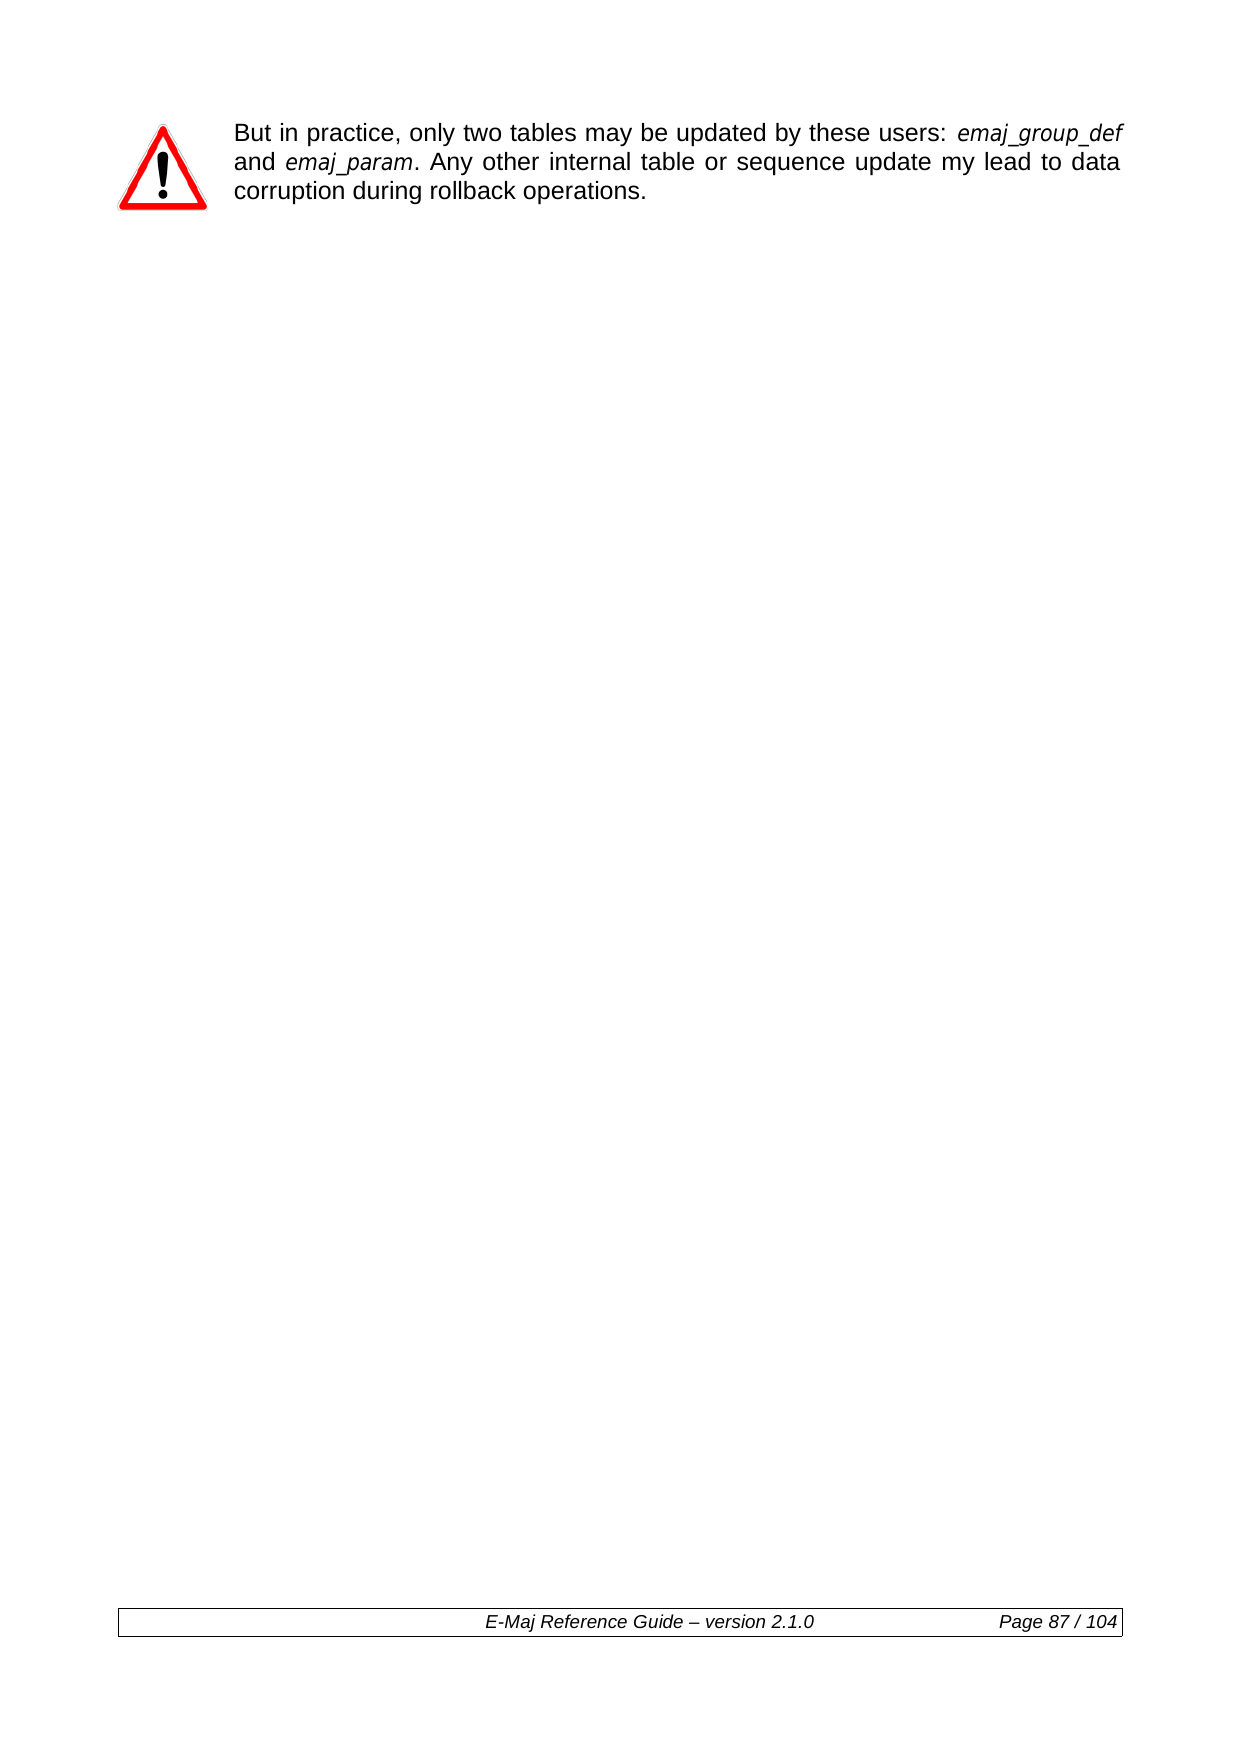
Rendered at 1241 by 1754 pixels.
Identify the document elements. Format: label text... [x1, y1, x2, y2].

text But in practice, only two tables may be updated by these users: emaj_group_def and emaj_param. Any other internal table or sequence update my lead to data corruption during rollback operations. [234, 118, 1122, 205]
picture [117, 124, 208, 211]
